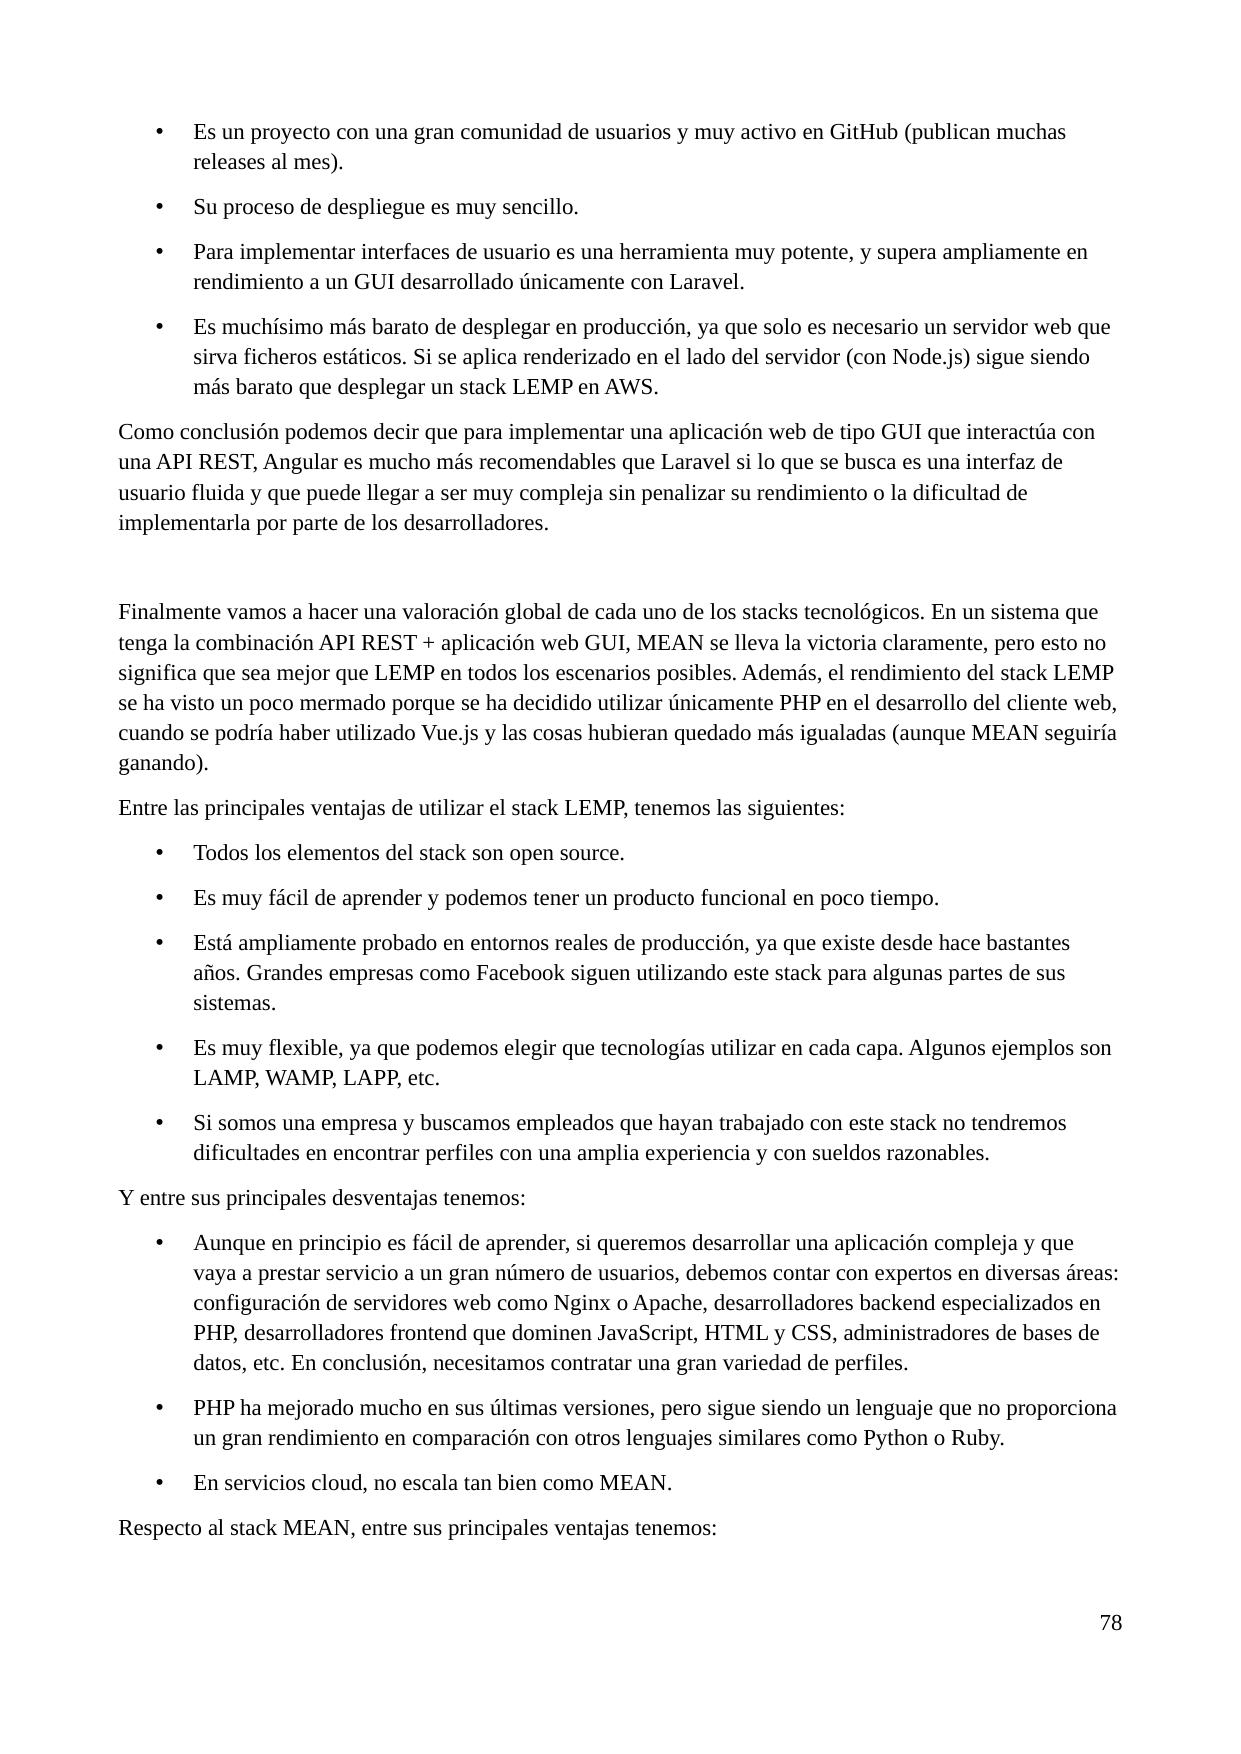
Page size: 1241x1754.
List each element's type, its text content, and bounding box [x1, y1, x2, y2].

text Entre las principales ventajas de utilizar el stack LEMP, tenemos las siguientes: [118, 794, 1122, 821]
list Aunque en principio es fácil de aprender, si queremos desarrollar una aplicación compleja y que vaya a prestar servicio a un gran número de usuarios, debemos contar con expertos en diversas áreas: configuración de servidores web como Nginx o Apache, desarrolladores backend especializados en PHP, desarrolladores frontend que dominen JavaScript, HTML y CSS, administradores de bases de datos, etc. En conclusión, necesitamos contratar una gran variedad de perfiles. [156, 1228, 1122, 1376]
list Si somos una empresa y buscamos empleados que hayan trabajado con este stack no tendremos dificultades en encontrar perfiles con una amplia experiencia y con sueldos razonables. [156, 1109, 1122, 1165]
text Y entre sus principales desventajas tenemos: [118, 1184, 1122, 1210]
list Todos los elementos del stack son open source. [156, 839, 1122, 865]
list Su proceso de despliegue es muy sencillo. [156, 193, 1122, 219]
list Para implementar interfaces de usuario es una herramienta muy potente, y supera ampliamente en rendimiento a un GUI desarrollado únicamente con Laravel. [156, 238, 1122, 294]
text Finalmente vamos a hacer una valoración global de cada uno de los stacks tecnológicos. En un sistema que tenga la combinación API REST + aplicación web GUI, MEAN se lleva la victoria claramente, pero esto no significa que sea mejor que LEMP en todos los escenarios posibles. Además, el rendimiento del stack LEMP se ha visto un poco mermado porque se ha decidido utilizar únicamente PHP en el desarrollo del cliente web, cuando se podría haber utilizado Vue.js y las cosas hubieran quedado más igualadas (aunque MEAN seguiría ganando). [118, 598, 1122, 776]
text Respecto al stack MEAN, entre sus principales ventajas tenemos: [118, 1514, 1122, 1540]
list Es muchísimo más barato de desplegar en producción, ya que solo es necesario un servidor web que sirva ficheros estáticos. Si se aplica renderizado en el lado del servidor (con Node.js) sigue siendo más barato que desplegar un stack LEMP en AWS. [156, 313, 1122, 400]
list PHP ha mejorado mucho en sus últimas versiones, pero sigue siendo un lenguaje que no proporciona un gran rendimiento en comparación con otros lenguajes similares como Python o Ruby. [156, 1394, 1122, 1451]
list Es un proyecto con una gran comunidad de usuarios y muy activo en GitHub (publican muchas releases al mes). [156, 118, 1122, 175]
list En servicios cloud, no escala tan bien como MEAN. [156, 1469, 1122, 1496]
text Como conclusión podemos decir que para implementar una aplicación web de tipo GUI que interactúa con una API REST, Angular es mucho más recomendables que Laravel si lo que se busca es una interfaz de usuario fluida y que puede llegar a ser muy compleja sin penalizar su rendimiento o la dificultad de implementarla por parte de los desarrolladores. [118, 418, 1122, 535]
list Es muy fácil de aprender y podemos tener un producto funcional en poco tiempo. [156, 884, 1122, 910]
list Está ampliamente probado en entornos reales de producción, ya que existe desde hace bastantes años. Grandes empresas como Facebook siguen utilizando este stack para algunas partes de sus sistemas. [156, 928, 1122, 1015]
list Es muy flexible, ya que podemos elegir que tecnologías utilizar en cada capa. Algunos ejemplos son LAMP, WAMP, LAPP, etc. [156, 1034, 1122, 1090]
